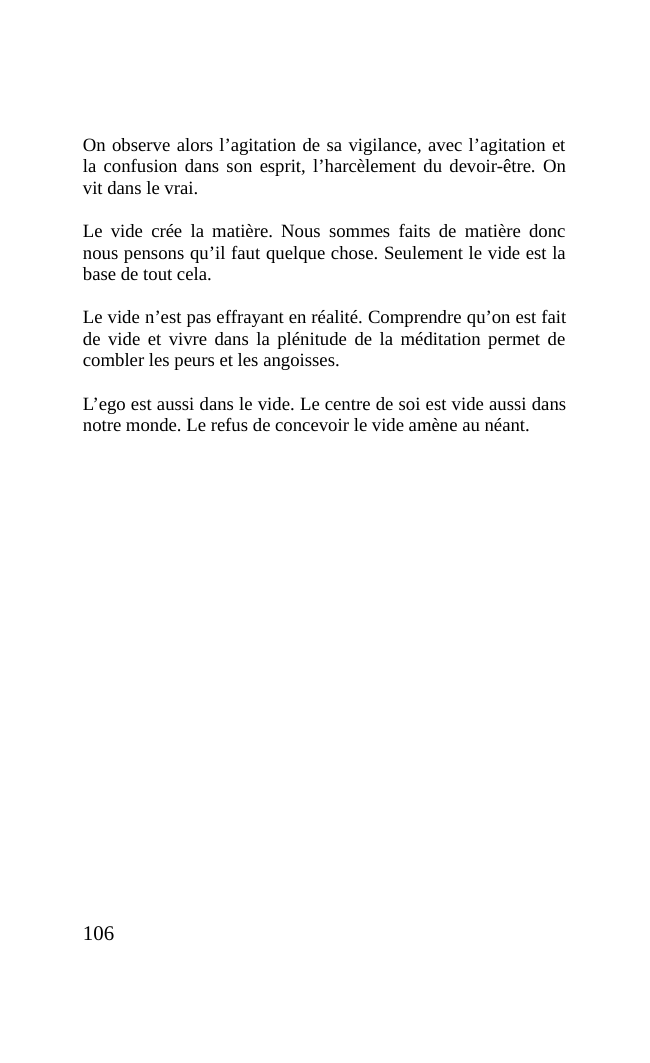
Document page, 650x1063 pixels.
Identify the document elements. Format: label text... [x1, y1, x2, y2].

text L’ego est aussi dans le vide. Le centre de soi est vide aussi dans notre monde. Le refus de concevoir le vide amène au néant. [83, 392, 567, 436]
text On observe alors l’agitation de sa vigilance, avec l’agitation et la confusion dans son esprit, l’harcèlement du devoir-être. On vit dans le vrai. [83, 134, 567, 198]
text Le vide n’est pas effrayant en réalité. Comprendre qu’on est fait de vide et vivre dans la plénitude de la méditation permet de combler les peurs et les angoisses. [83, 306, 567, 371]
text Le vide crée la matière. Nous sommes faits de matière donc nous pensons qu’il faut quelque chose. Seulement le vide est la base de tout cela. [83, 220, 567, 285]
